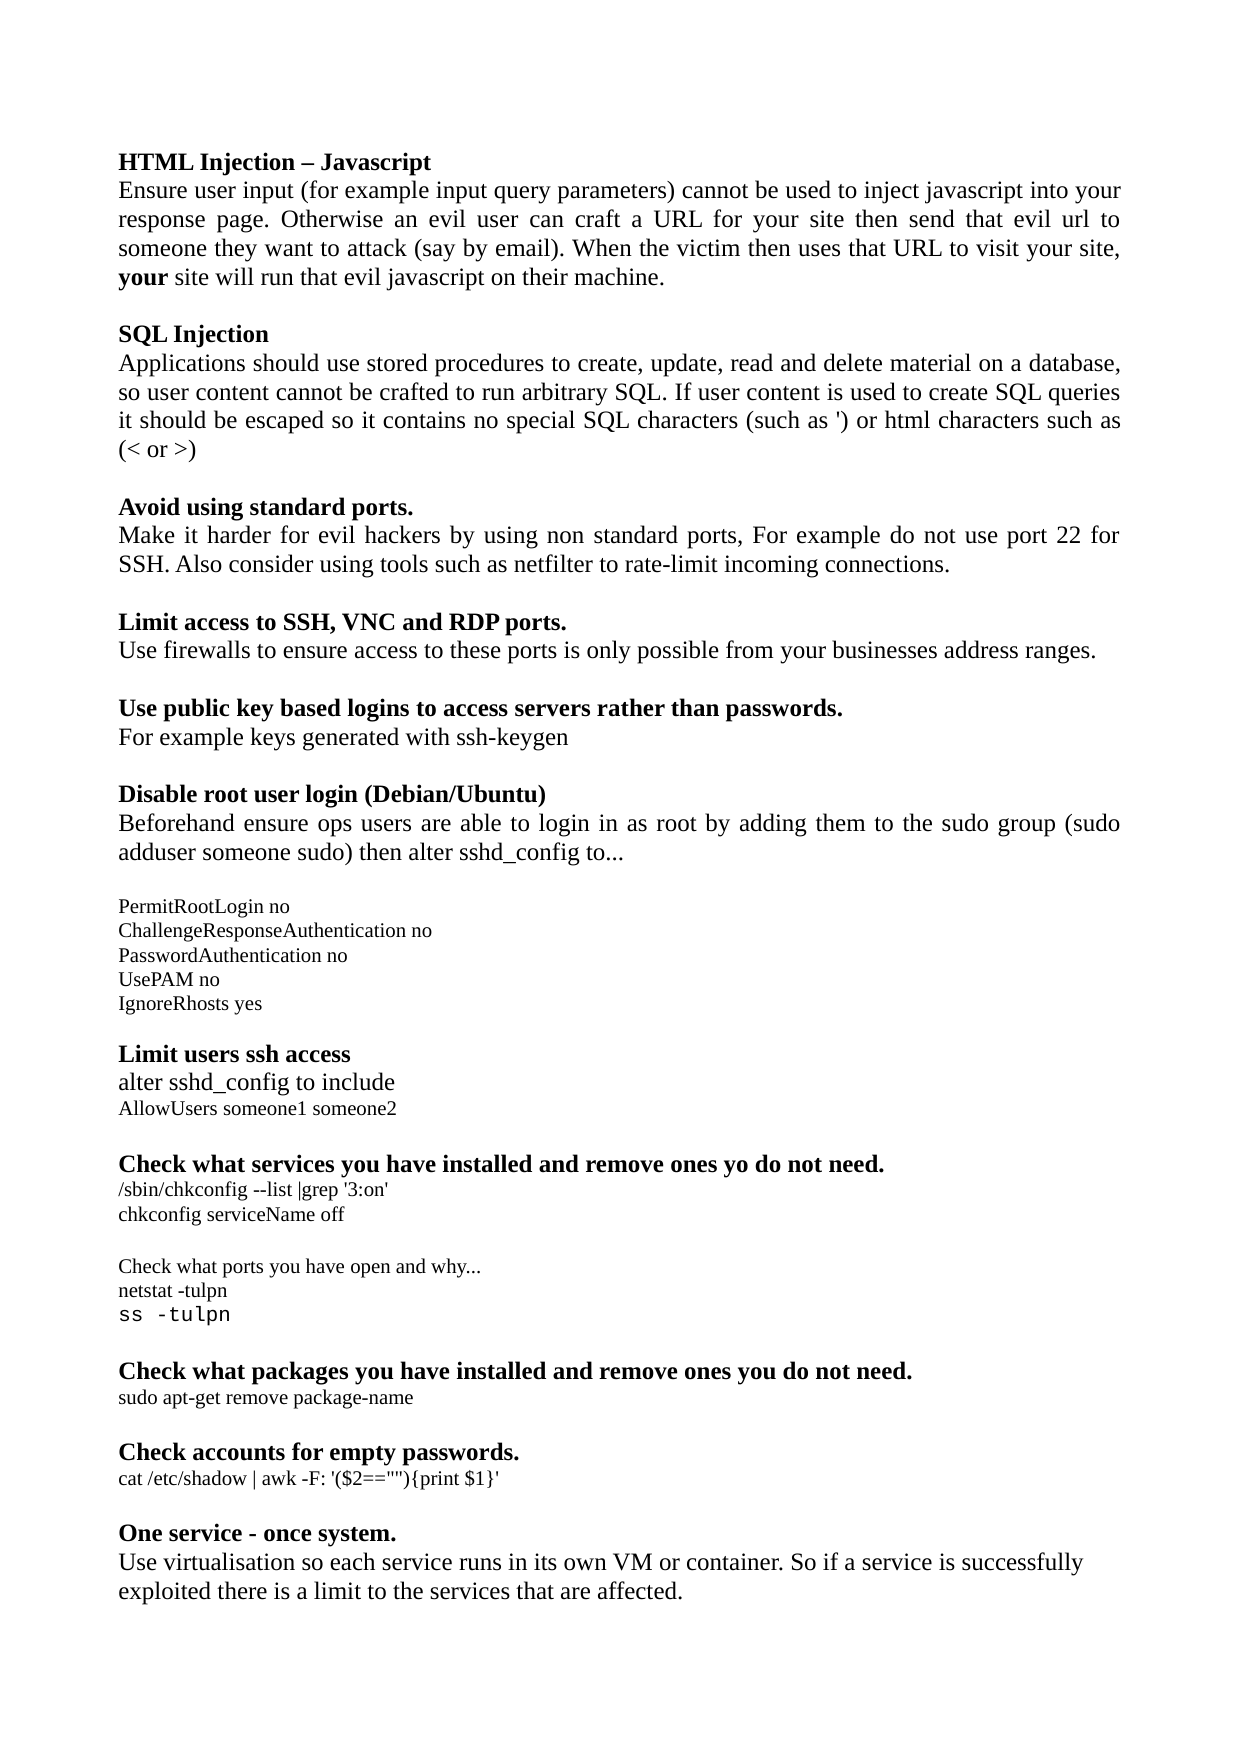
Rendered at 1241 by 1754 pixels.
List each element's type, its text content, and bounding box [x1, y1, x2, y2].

text Check accounts for empty passwords. [118, 1437, 1122, 1466]
text chkconfig serviceName off [118, 1201, 1122, 1226]
text Limit users ssh access [118, 1039, 1122, 1067]
text Check what packages you have installed and remove ones you do not need. [118, 1356, 1122, 1385]
text One service - once system. [118, 1518, 1122, 1547]
text Avoid using standard ports. [118, 492, 1122, 521]
text ss -tulpn [118, 1302, 1122, 1328]
text Use firewalls to ensure access to these ports is only possible from your businesses address ranges. [118, 636, 1122, 664]
text cat /etc/shadow | awk -F: '($2==""){print $1}' [118, 1466, 1122, 1490]
text AllowUsers someone1 someone2 [118, 1096, 1122, 1120]
text Beforehand ensure ops users are able to login in as root by adding them to the sudo group (sudo adduser someone sudo) then alter sshd_config to... [118, 808, 1122, 866]
text Check what services you have installed and remove ones yo do not need. [118, 1149, 1122, 1177]
text /sbin/chkconfig --list |grep '3:on' [118, 1177, 1122, 1201]
text netstat -tulpn [118, 1278, 1122, 1302]
text Check what ports you have open and why... [118, 1254, 1122, 1278]
text PermitRootLogin no ChallengeResponseAuthentication no PasswordAuthentication no UsePAM no [118, 894, 1122, 991]
text Ensure user input (for example input query parameters) cannot be used to inject javascript into your response page. Otherwise an evil user can craft a URL for your site then send that evil url to someone they want to attack (say by email). When the victim then uses that URL to visit your site, your site will run that evil javascript on their machine. [118, 176, 1122, 291]
text HTML Injection – Javascript [118, 147, 1122, 176]
text Disable root user login (Debian/Ubuntu) [118, 779, 1122, 808]
text Applications should use stored procedures to create, update, read and delete material on a database, so user content cannot be crafted to run arbitrary SQL. If user content is used to create SQL queries it should be escaped so it contains no special SQL characters (such as ') or html characters such as (< or >) [118, 348, 1122, 463]
text sudo apt-get remove package-name [118, 1385, 1122, 1409]
text IgnoreRhosts yes [118, 991, 1122, 1015]
text Make it harder for evil hackers by using non standard ports, For example do not use port 22 for SSH. Also consider using tools such as netfilter to rate-limit incoming connections. [118, 521, 1122, 578]
text Use virtualisation so each service runs in its own VM or container. So if a service is successfully exploited there is a limit to the services that are affected. [118, 1547, 1122, 1604]
text alter sshd_config to include [118, 1067, 1122, 1096]
text Use public key based logins to access servers rather than passwords. [118, 693, 1122, 722]
text For example keys generated with ssh-keygen [118, 722, 1122, 751]
text Limit access to SSH, VNC and RDP ports. [118, 607, 1122, 636]
text SQL Injection [118, 319, 1122, 348]
